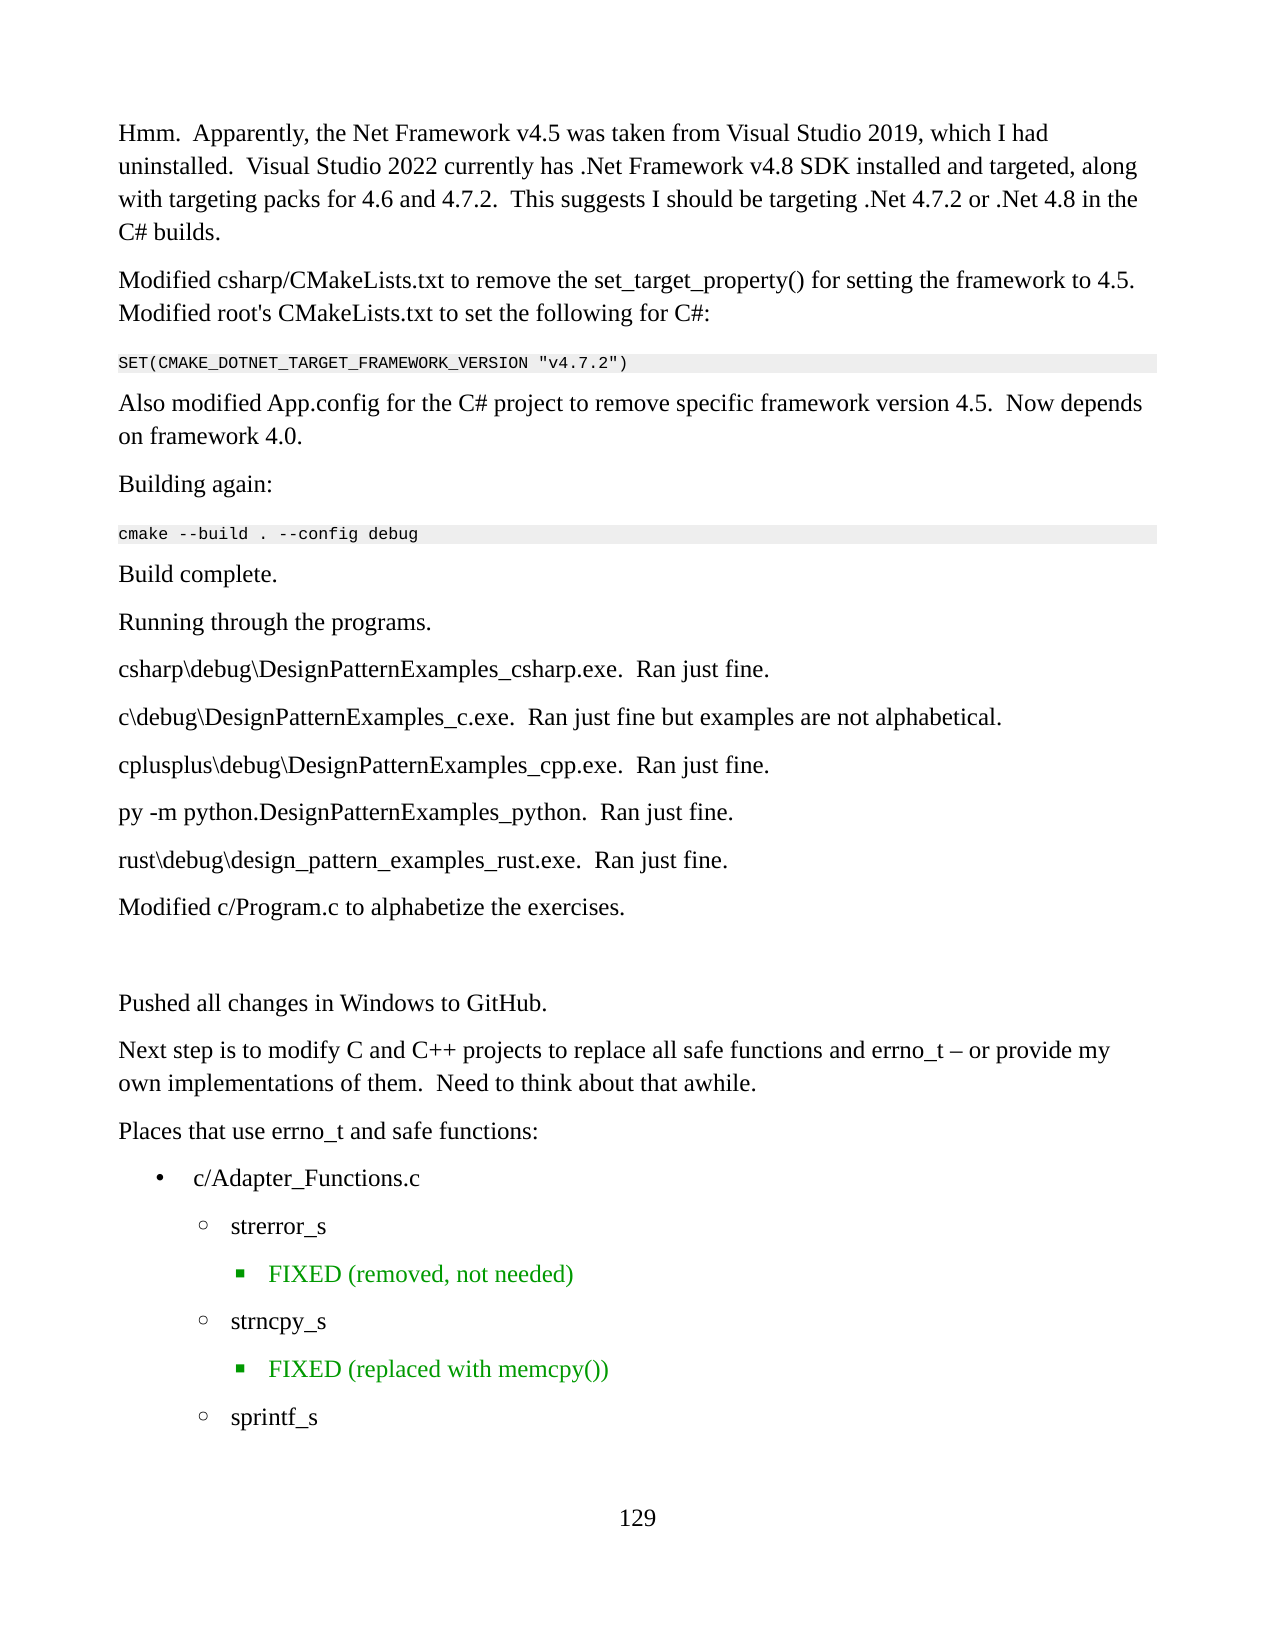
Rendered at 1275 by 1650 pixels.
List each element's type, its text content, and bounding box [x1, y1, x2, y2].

list strerror_s [193, 1211, 1157, 1240]
text SET(CMAKE_DOTNET_TARGET_FRAMEWORK_VERSION "v4.7.2") [118, 354, 1157, 373]
text Modified csharp/CMakeLists.txt to remove the set_target_property() for setting the framework to 4.5. Modified root's CMakeLists.txt to set the following for C#: [118, 265, 1157, 327]
list sprintf_s [193, 1402, 1157, 1430]
text cmake --build . --config debug [118, 525, 1157, 544]
text cplusplus\debug\DesignPatternExamples_cpp.exe. Ran just fine. [118, 750, 1157, 778]
list FIXED (replaced with memcpy()) [231, 1354, 1157, 1383]
text Hmm. Apparently, the Net Framework v4.5 was taken from Visual Studio 2019, which I had uninstalled. Visual Studio 2022 currently has .Net Framework v4.8 SDK installed and targeted, along with targeting packs for 4.6 and 4.7.2. This suggests I should be targeting .Net 4.7.2 or .Net 4.8 in the C# builds. [118, 118, 1157, 246]
text Build complete. [118, 559, 1157, 588]
text Running through the programs. [118, 607, 1157, 636]
text py -m python.DesignPatternExamples_python. Ran just fine. [118, 797, 1157, 826]
text Also modified App.config for the C# project to remove specific framework version 4.5. Now depends on framework 4.0. [118, 388, 1157, 450]
text Modified c/Program.c to alphabetize the exercises. [118, 892, 1157, 921]
text Pushed all changes in Windows to GitHub. [118, 988, 1157, 1016]
text Places that use errno_t and safe functions: [118, 1116, 1157, 1145]
text rust\debug\design_pattern_examples_rust.exe. Ran just fine. [118, 845, 1157, 874]
list FIXED (removed, not needed) [231, 1259, 1157, 1287]
text Building again: [118, 469, 1157, 498]
text csharp\debug\DesignPatternExamples_csharp.exe. Ran just fine. [118, 654, 1157, 683]
text Next step is to modify C and C++ projects to replace all safe functions and errno_t – or provide my own implementations of them. Need to think about that awhile. [118, 1035, 1157, 1097]
list c/Adapter_Functions.c [156, 1163, 1157, 1192]
text c\debug\DesignPatternExamples_c.exe. Ran just fine but examples are not alphabetical. [118, 702, 1157, 731]
list strncpy_s [193, 1306, 1157, 1335]
